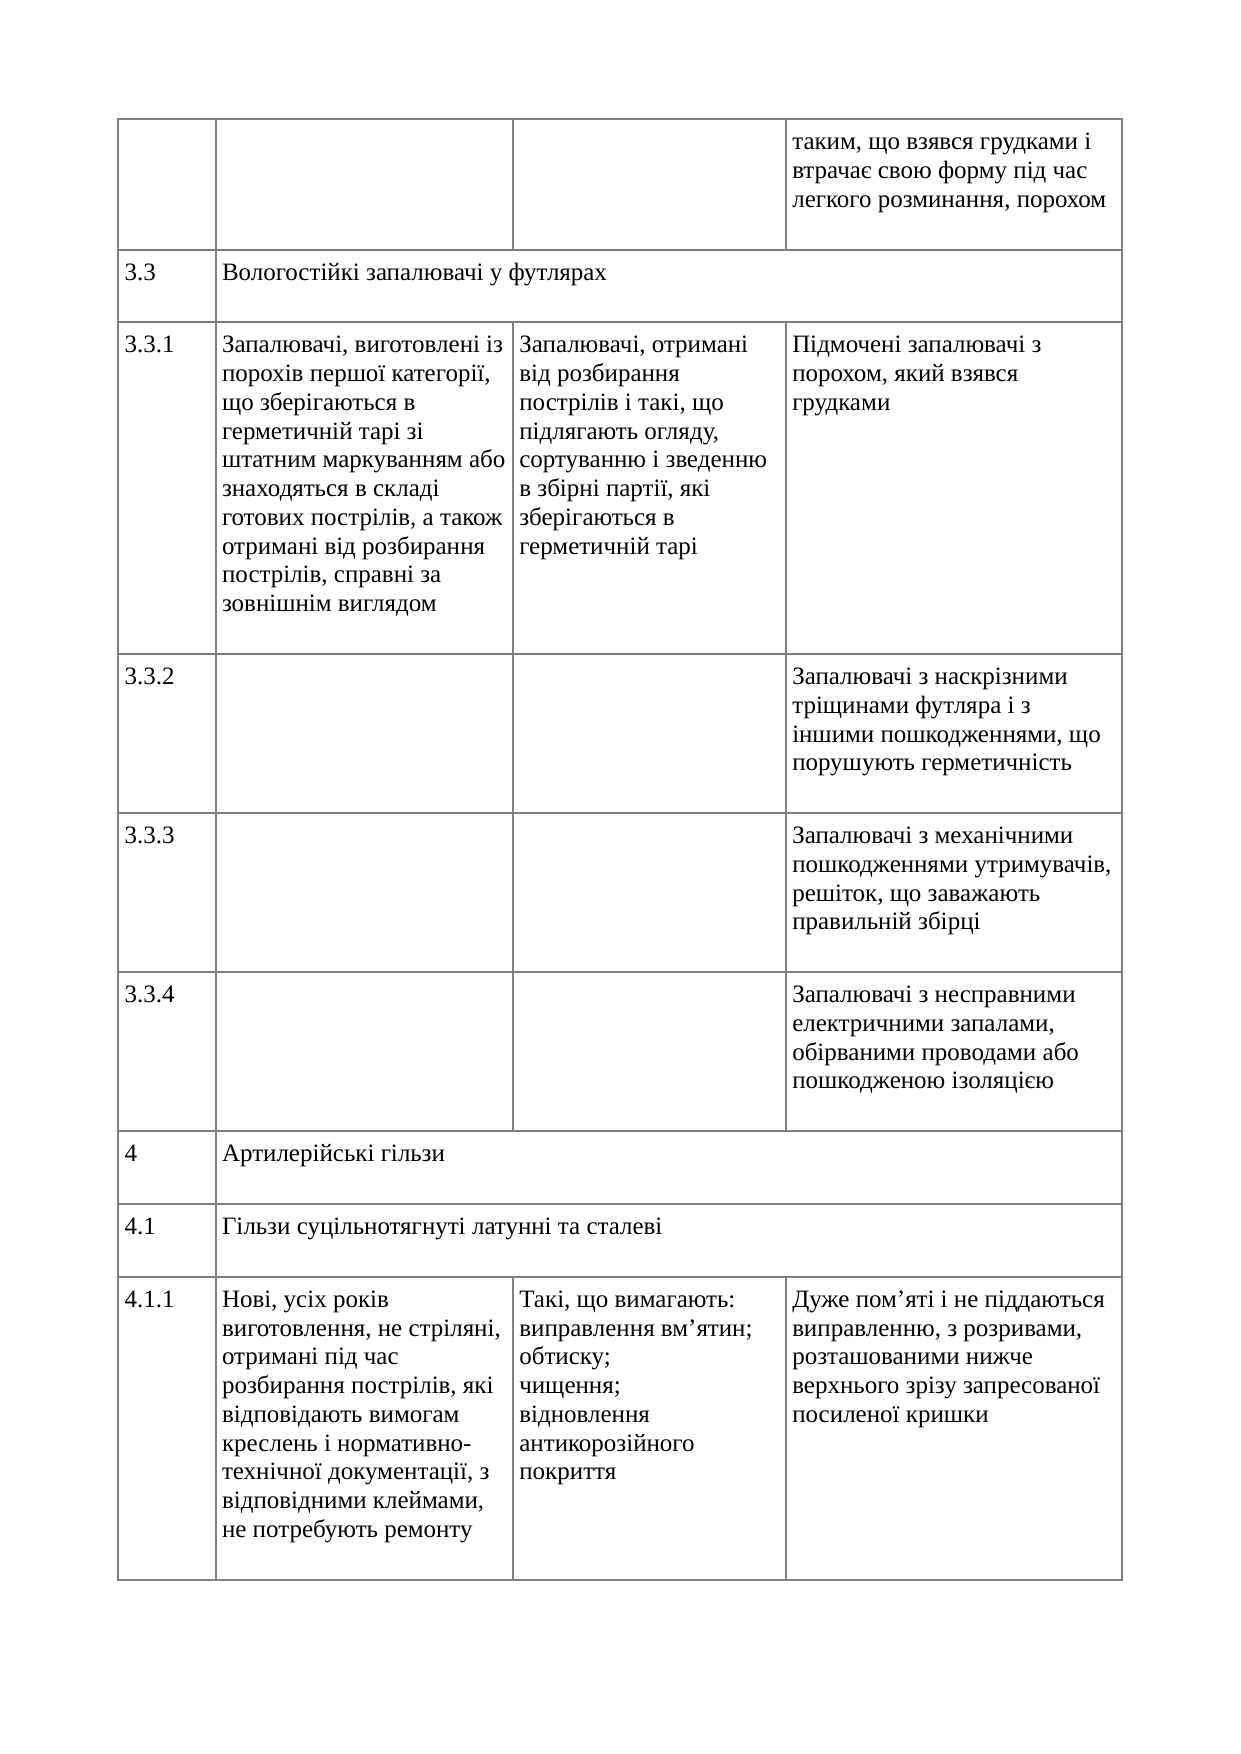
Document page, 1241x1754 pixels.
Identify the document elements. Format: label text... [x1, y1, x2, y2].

table_cell [217, 655, 512, 812]
table_cell 4.1.1 [119, 1278, 215, 1578]
table_cell Підмочені запалювачі з порохом, який взявся грудками [787, 323, 1121, 653]
table_cell [217, 814, 512, 971]
table_cell Запалювачі з механічними пошкодженнями утримувачів, решіток, що заважають правильній збірці [787, 814, 1121, 971]
table_cell Запалювачі з несправними електричними запалами, обірваними проводами або пошкодженою ізоляцією [787, 973, 1121, 1130]
table_cell Дуже пом’яті і не піддаються виправленню, з розривами, розташованими нижче верхнього зрізу запресованої посиленої кришки [787, 1278, 1121, 1578]
table_cell Запалювачі з наскрізними тріщинами футляра і з іншими пошкодженнями, що порушують герметичність [787, 655, 1121, 812]
table_cell 3.3.2 [119, 655, 215, 812]
table_cell 3.3.1 [119, 323, 215, 653]
table_cell [119, 120, 215, 248]
table_cell Вологостійкі запалювачі у футлярах [217, 251, 1121, 321]
table_cell [217, 120, 512, 248]
table_cell Нові, усіх років виготовлення, не стріляні, отримані під час розбирання пострілів, які відповідають вимогам креслень і нормативно-технічної документації, з відповідними клеймами, не потребують ремонту [217, 1278, 512, 1578]
table_cell Артилерійські гільзи [217, 1132, 1121, 1203]
table_cell 4 [119, 1132, 215, 1203]
table_cell Гільзи суцільнотягнуті латунні та сталеві [217, 1205, 1121, 1276]
table_cell [514, 973, 785, 1130]
table_cell 4.1 [119, 1205, 215, 1276]
table_cell таким, що взявся грудками і втрачає свою форму під час легкого розминання, порохом [787, 120, 1121, 248]
table_cell Запалювачі, отримані від розбирання пострілів і такі, що підлягають огляду, сортуванню і зведенню в збірні партії, які зберігаються в герметичній тарі [514, 323, 785, 653]
table_cell 3.3 [119, 251, 215, 321]
table_cell Такі, що вимагають: виправлення вм’ятин; обтиску; чищення; відновлення антикорозійного покриття [514, 1278, 785, 1578]
table_cell [514, 120, 785, 248]
table_cell 3.3.4 [119, 973, 215, 1130]
table_cell 3.3.3 [119, 814, 215, 971]
table_cell [514, 655, 785, 812]
table_cell [514, 814, 785, 971]
table_cell Запалювачі, виготовлені із порохів першої категорії, що зберігаються в герметичній тарі зі штатним маркуванням або знаходяться в складі готових пострілів, а також отримані від розбирання пострілів, справні за зовнішнім виглядом [217, 323, 512, 653]
table_cell [217, 973, 512, 1130]
